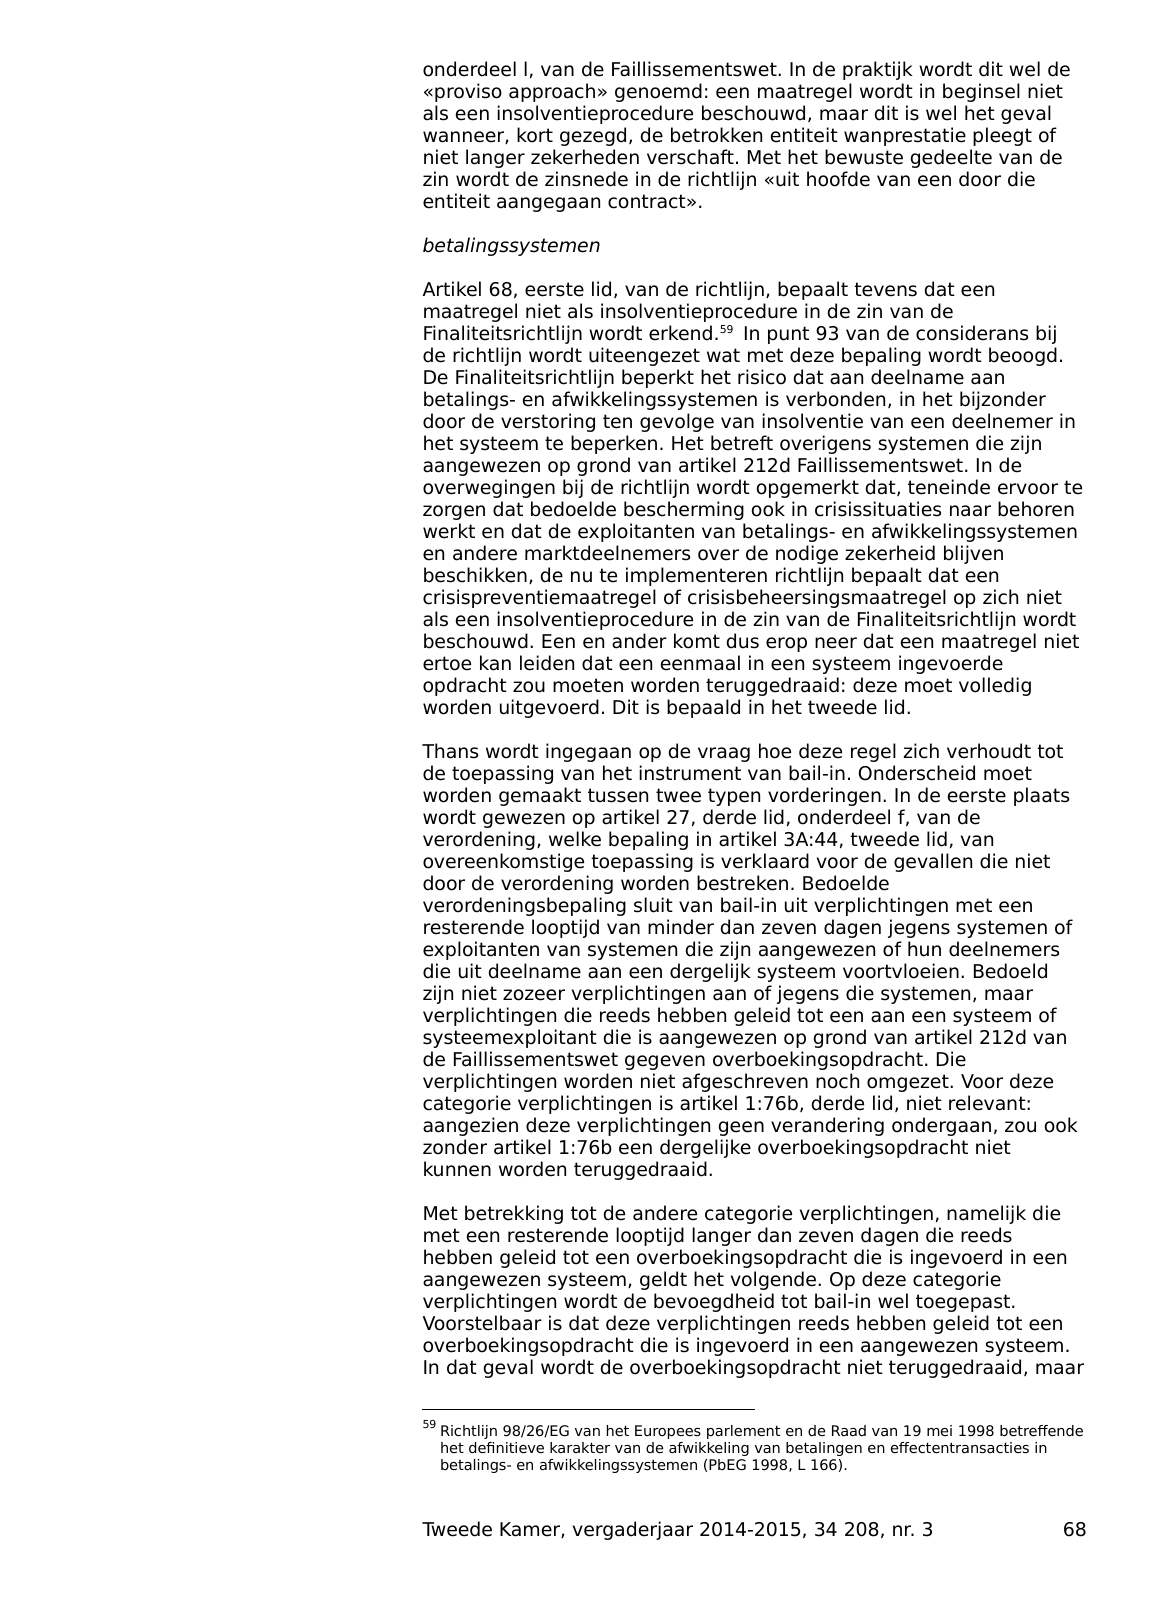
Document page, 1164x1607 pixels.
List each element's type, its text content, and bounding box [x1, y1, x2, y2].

text Thans wordt ingegaan op de vraag hoe deze regel zich verhoudt tot de toepassing van het instrument van bail-in. Onderscheid moet worden gemaakt tussen twee typen vorderingen. In de eerste plaats wordt gewezen op artikel 27, derde lid, onderdeel f, van de verordening, welke bepaling in artikel 3A:44, tweede lid, van overeenkomstige toepassing is verklaard voor de gevallen die niet door de verordening worden bestreken. Bedoelde verordeningsbepaling sluit van bail-in uit verplichtingen met een resterende looptijd van minder dan zeven dagen jegens systemen of exploitanten van systemen die zijn aangewezen of hun deelnemers die uit deelname aan een dergelijk systeem voortvloeien. Bedoeld zijn niet zozeer verplichtingen aan of jegens die systemen, maar verplichtingen die reeds hebben geleid tot een aan een systeem of systeemexploitant die is aangewezen op grond van artikel 212d van de Faillissementswet gegeven overboekingsopdracht. Die verplichtingen worden niet afgeschreven noch omgezet. Voor deze categorie verplichtingen is artikel 1:76b, derde lid, niet relevant: aangezien deze verplichtingen geen verandering ondergaan, zou ook zonder artikel 1:76b een dergelijke overboekingsopdracht niet kunnen worden teruggedraaid. [422, 741, 1087, 1181]
text onderdeel l, van de Faillissementswet. In de praktijk wordt dit wel de «proviso approach» genoemd: een maatregel wordt in beginsel niet als een insolventieprocedure beschouwd, maar dit is wel het geval wanneer, kort gezegd, de betrokken entiteit wanprestatie pleegt of niet langer zekerheden verschaft. Met het bewuste gedeelte van de zin wordt de zinsnede in de richtlijn «uit hoofde van een door die entiteit aangegaan contract». [422, 59, 1087, 213]
text Met betrekking tot de andere categorie verplichtingen, namelijk die met een resterende looptijd langer dan zeven dagen die reeds hebben geleid tot een overboekingsopdracht die is ingevoerd in een aangewezen systeem, geldt het volgende. Op deze categorie verplichtingen wordt de bevoegdheid tot bail-in wel toegepast. Voorstelbaar is dat deze verplichtingen reeds hebben geleid tot een overboekingsopdracht die is ingevoerd in een aangewezen systeem. In dat geval wordt de overboekingsopdracht niet teruggedraaid, maar [422, 1203, 1087, 1379]
text Richtlijn 98/26/EG van het Europees parlement en de Raad van 19 mei 1998 betreffende het definitieve karakter van de afwikkeling van betalingen en effectentransacties in betalings- en afwikkelingssystemen (PbEG 1998, L 166). [422, 1418, 1087, 1474]
text Artikel 68, eerste lid, van de richtlijn, bepaalt tevens dat een maatregel niet als insolventieprocedure in de zin van de Finaliteitsrichtlijn wordt erkend. In punt 93 van de considerans bij de richtlijn wordt uiteengezet wat met deze bepaling wordt beoogd. De Finaliteitsrichtlijn beperkt het risico dat aan deelname aan betalings- en afwikkelingssystemen is verbonden, in het bijzonder door de verstoring ten gevolge van insolventie van een deelnemer in het systeem te beperken. Het betreft overigens systemen die zijn aangewezen op grond van artikel 212d Faillissementswet. In de overwegingen bij de richtlijn wordt opgemerkt dat, teneinde ervoor te zorgen dat bedoelde bescherming ook in crisissituaties naar behoren werkt en dat de exploitanten van betalings- en afwikkelingssystemen en andere marktdeelnemers over de nodige zekerheid blijven beschikken, de nu te implementeren richtlijn bepaalt dat een crisispreventiemaatregel of crisisbeheersingsmaatregel op zich niet als een insolventieprocedure in de zin van de Finaliteitsrichtlijn wordt beschouwd. Een en ander komt dus erop neer dat een maatregel niet ertoe kan leiden dat een eenmaal in een systeem ingevoerde opdracht zou moeten worden teruggedraaid: deze moet volledig worden uitgevoerd. Dit is bepaald in het tweede lid. [422, 279, 1087, 719]
subtitle betalingssystemen [422, 235, 1087, 257]
